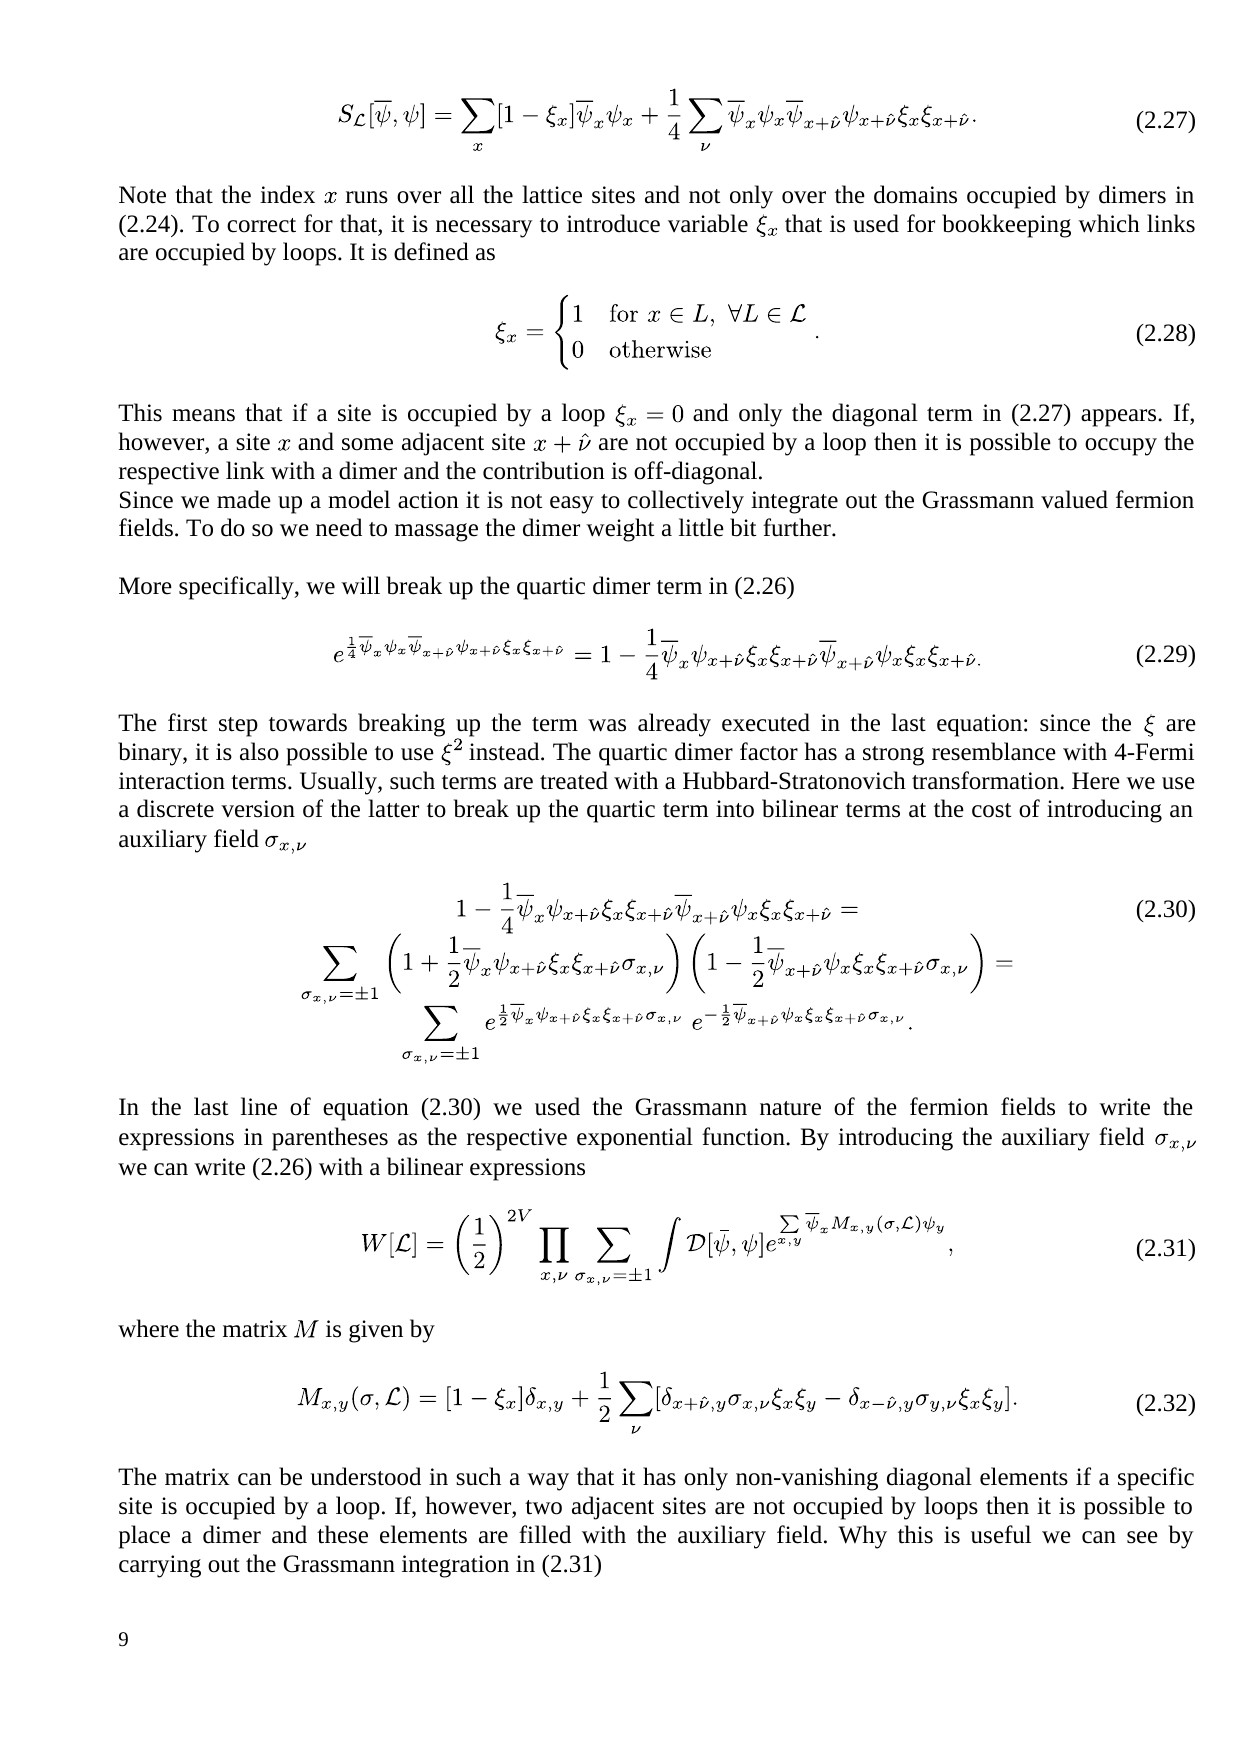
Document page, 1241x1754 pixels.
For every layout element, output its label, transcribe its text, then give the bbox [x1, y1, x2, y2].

text (2.27) [705, 89, 1196, 151]
text [118, 1209, 597, 1285]
text Note that the index runs over all the lattice sites and not only over the domains occupied by dimers in (2.24). To correct for that, it is necessary to introduce variable that is used for bookkeeping which links are occupied by loops. It is defined as [118, 180, 1196, 266]
text [118, 628, 651, 679]
text [118, 1372, 631, 1434]
text More specifically, we will break up the quartic dimer term in (2.26) [118, 571, 1196, 600]
text [118, 89, 473, 151]
text (2.28) [569, 295, 1196, 370]
text The matrix can be understood in such a way that it has only non-vanishing diagonal elements if a specific site is occupied by a loop. If, however, two adjacent sites are not occupied by loops then it is possible to place a dimer and these elements are filled with the auxiliary field. Why this is useful we can see by carrying out the Grassmann integration in (2.31) [118, 1462, 1196, 1577]
text (2.29) [653, 628, 1196, 679]
text This means that if a site is occupied by a loop and only the diagonal term in (2.27) appears. If, however, a site and some adjacent site are not occupied by a loop then it is possible to occupy the respective link with a dimer and the contribution is off-diagonal. [118, 398, 1196, 485]
text (2.30) [513, 883, 1196, 933]
text [118, 883, 506, 933]
text The first step towards breaking up the term was already executed in the last equation: since the are binary, it is also possible to use instead. The quartic dimer factor has a strong resemblance with 4-Fermi interaction terms. Usually, such terms are treated with a Hubbard-Stratonovich transformation. Here we use a discrete version of the latter to break up the quartic term into bilinear terms at the cost of introducing an auxiliary field [118, 708, 1196, 854]
text (2.31) [532, 1209, 1196, 1285]
text In the last line of equation (2.30) we used the Grassmann nature of the fermion fields to write the expressions in parentheses as the respective exponential function. By introducing the auxiliary field we can write (2.26) with a bilinear expressions [118, 1092, 1196, 1181]
text [118, 295, 565, 370]
text where the matrix is given by [118, 1314, 1196, 1343]
text (2.32) [635, 1372, 1196, 1434]
text Since we made up a model action it is not easy to collectively integrate out the Grassmann valued fermion fields. To do so we need to massage the dimer weight a little bit further. [118, 485, 1196, 542]
